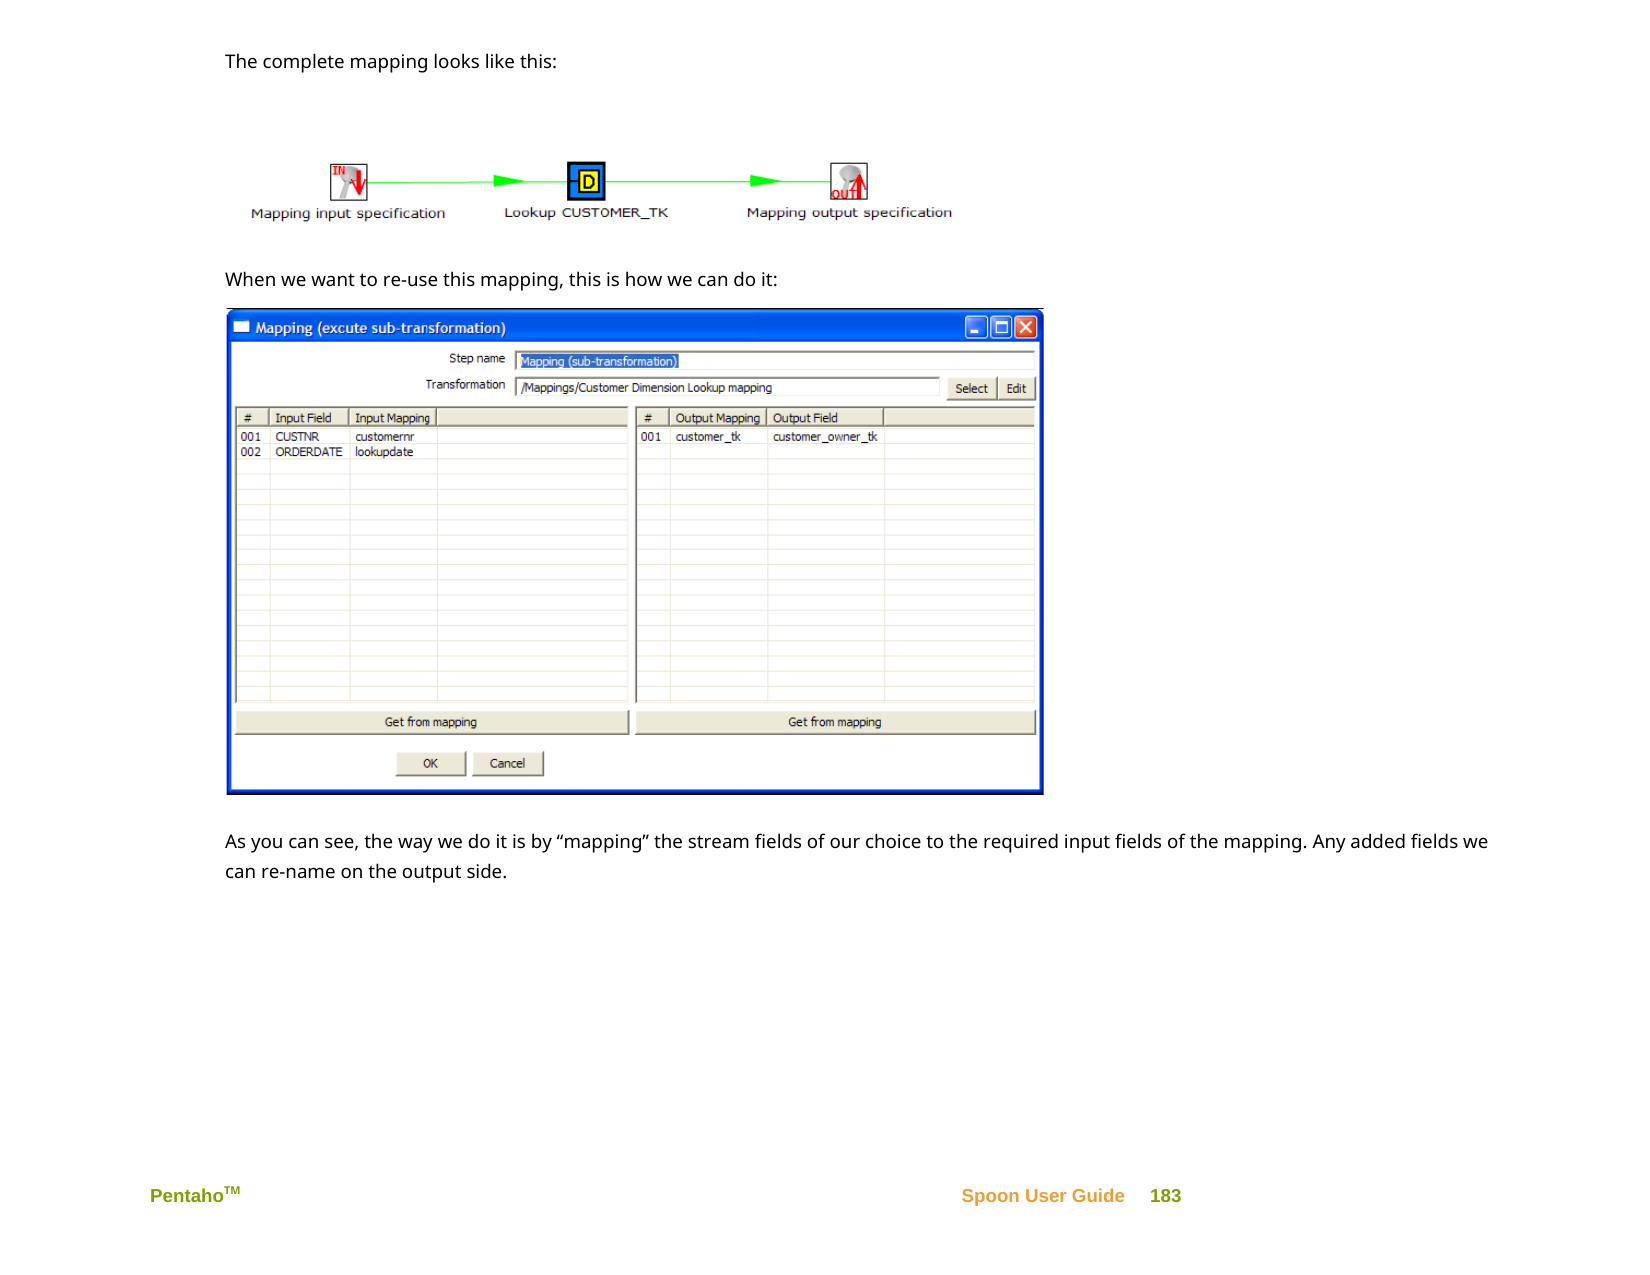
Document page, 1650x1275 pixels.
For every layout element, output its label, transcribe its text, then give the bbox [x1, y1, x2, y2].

text The complete mapping looks like this: [225, 45, 1500, 74]
text As you can see, the way we do it is by “mapping” the stream fields of our choice to the required input fields of the mapping. Any added fields we can re-name on the output side. [225, 826, 1500, 884]
text When we want to re-use this mapping, this is how we can do it: [225, 103, 1500, 292]
